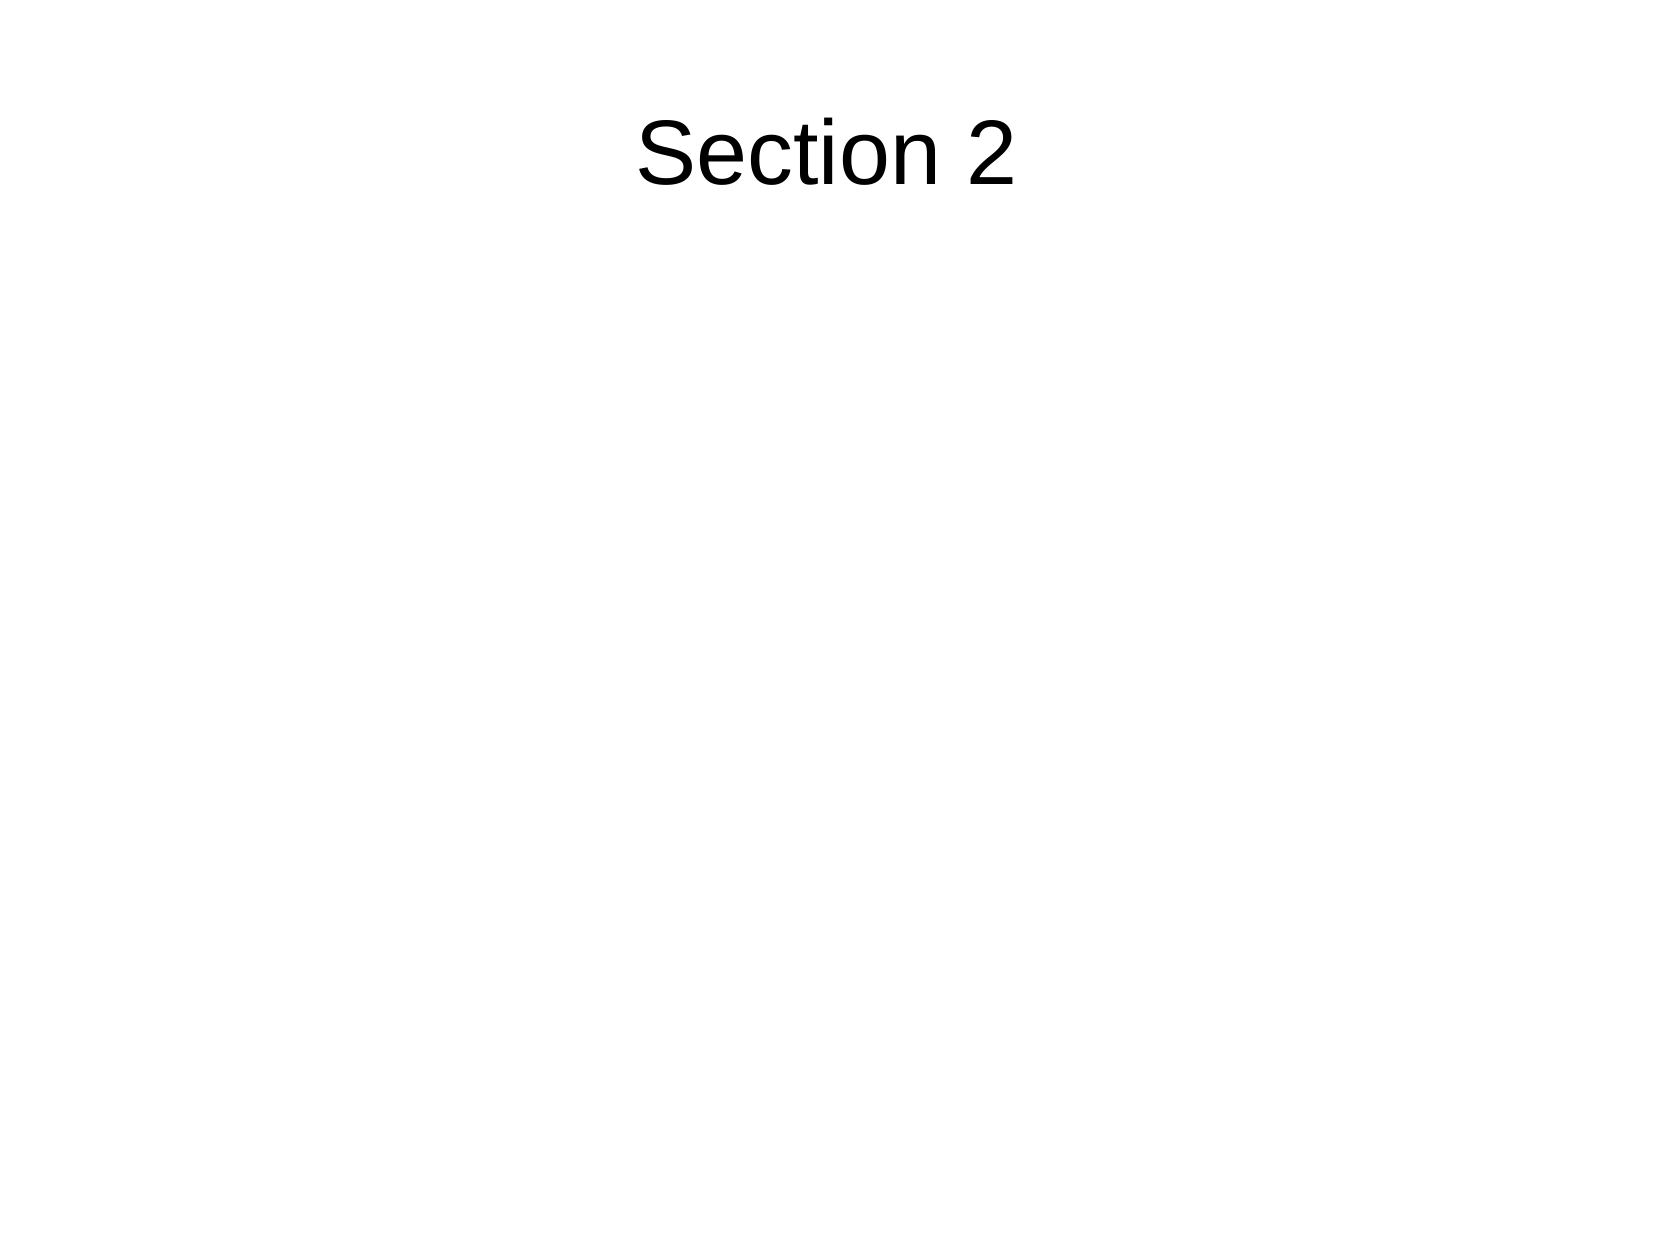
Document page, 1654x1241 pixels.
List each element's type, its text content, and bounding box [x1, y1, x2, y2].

title Section 2 [82, 49, 1571, 257]
